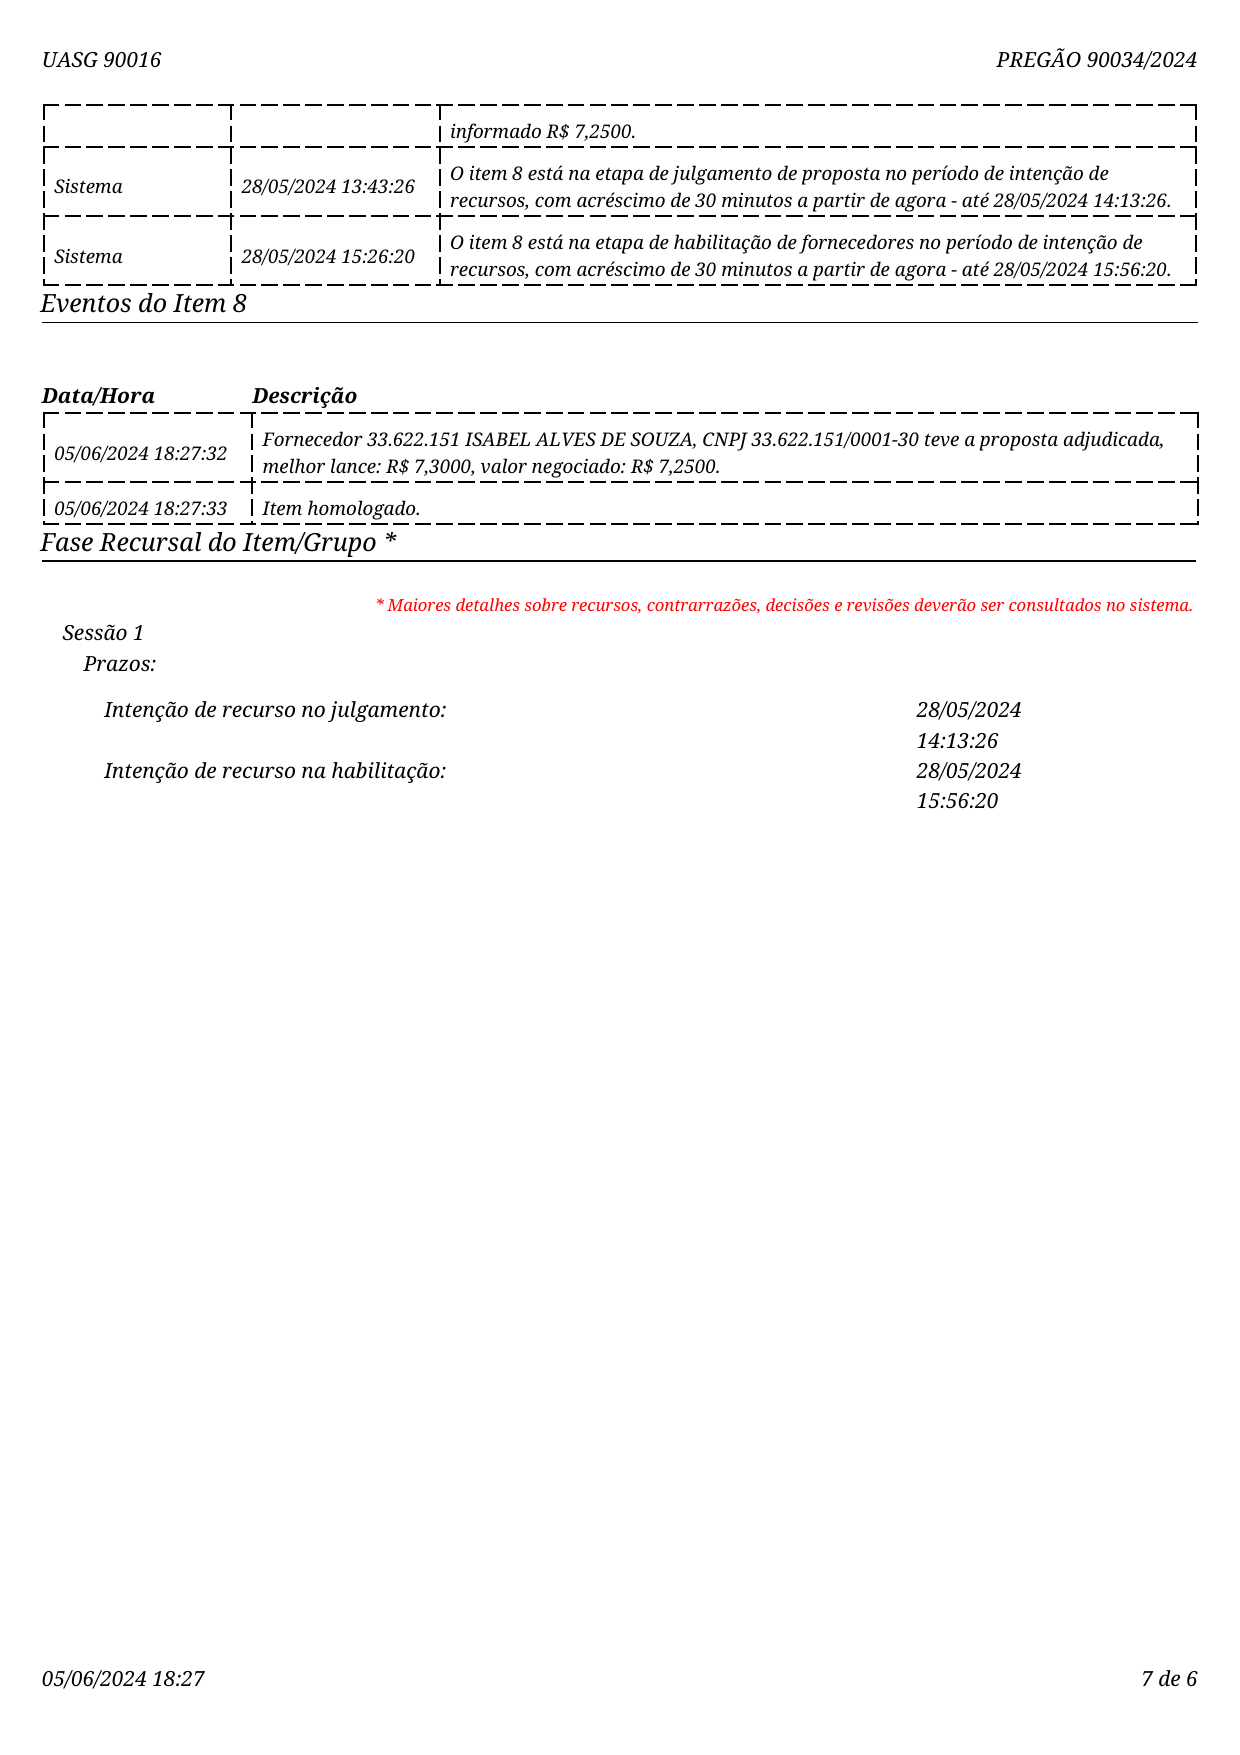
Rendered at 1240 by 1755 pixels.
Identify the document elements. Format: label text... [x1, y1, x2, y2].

table_cell O item 8 está na etapa de habilitação de fornecedores no período de intenção de recursos, com acréscimo de 30 minutos a partir de agora - até 28/05/2024 15:56:20. [440, 215, 1196, 284]
table_cell Item homologado. [252, 481, 1198, 523]
table_cell 28/05/2024 15:26:20 [231, 215, 439, 284]
text Data/Hora Descrição [42, 381, 1200, 409]
table_cell O item 8 está na etapa de julgamento de proposta no período de intenção de recursos, com acréscimo de 30 minutos a partir de agora - até 28/05/2024 14:13:26. [440, 146, 1196, 215]
table_header Fornecedor 33.622.151 ISABEL ALVES DE SOUZA, CNPJ 33.622.151/0001-30 teve a proposta adjudicada, melhor lance: R$ 7,3000, valor negociado: R$ 7,2500. [252, 412, 1198, 481]
table_cell informado R$ 7,2500. [440, 104, 1196, 146]
table_cell [44, 104, 231, 146]
text Eventos do Item 8 [40, 286, 1200, 320]
table_cell Intenção de recurso na habilitação: [83, 756, 917, 817]
table_cell [231, 104, 439, 146]
text Sessão 1 [62, 618, 1200, 646]
text * Maiores detalhes sobre recursos, contrarrazões, decisões e revisões deverão ser consultados no sistema. [42, 593, 1196, 616]
table_cell Sistema [44, 215, 231, 284]
table_header Prazos: [83, 649, 917, 696]
table_cell Intenção de recurso no julgamento: [83, 696, 917, 756]
table_cell 28/05/2024 14:13:26 [917, 696, 1085, 756]
table_header [917, 649, 1085, 696]
table_cell Sistema [44, 146, 231, 215]
table_cell 28/05/2024 13:43:26 [231, 146, 439, 215]
text Fase Recursal do Item/Grupo * [40, 525, 1200, 559]
table_header 05/06/2024 18:27:32 [44, 412, 252, 481]
table_cell 28/05/2024 15:56:20 [917, 756, 1085, 817]
table_cell 05/06/2024 18:27:33 [44, 481, 252, 523]
